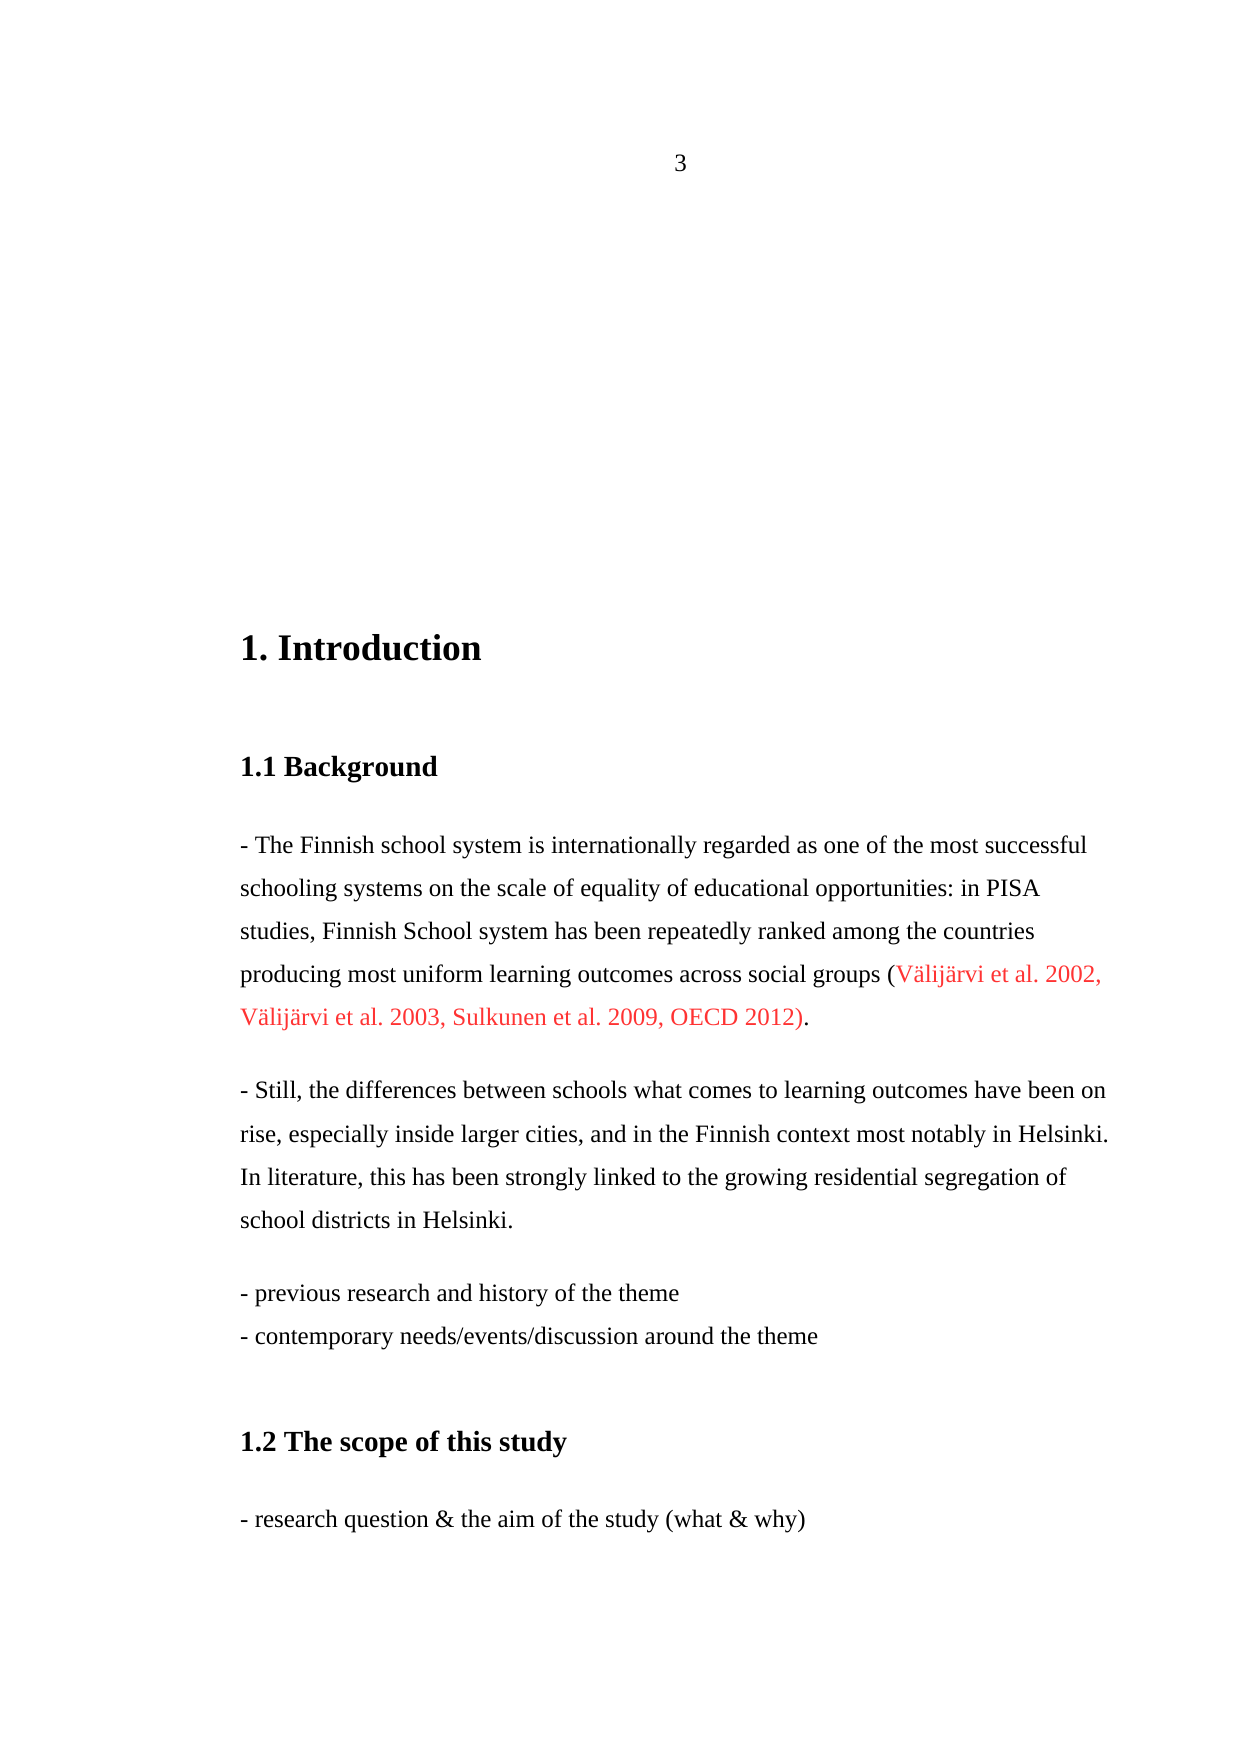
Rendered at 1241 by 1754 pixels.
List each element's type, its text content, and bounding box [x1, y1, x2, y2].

text - previous research and history of the theme - contemporary needs/events/discussion around the theme [240, 1278, 1121, 1350]
subtitle 1.1 Background [240, 749, 1121, 783]
text - research question & the aim of the study (what & why) [240, 1504, 1121, 1533]
text - Still, the differences between schools what comes to learning outcomes have been on rise, especially inside larger cities, and in the Finnish context most notably in Helsinki. In literature, this has been strongly linked to the growing residential segregation of school districts in Helsinki. [240, 1076, 1121, 1234]
subtitle 1. Introduction [240, 625, 1121, 668]
text - The Finnish school system is internationally regarded as one of the most successful schooling systems on the scale of equality of educational opportunities: in PISA studies, Finnish School system has been repeatedly ranked among the countries producing most uniform learning outcomes across social groups (Välijärvi et al. 2002, Välijärvi et al. 2003, Sulkunen et al. 2009, OECD 2012). [240, 830, 1121, 1031]
subtitle 1.2 The scope of this study [240, 1424, 1121, 1458]
